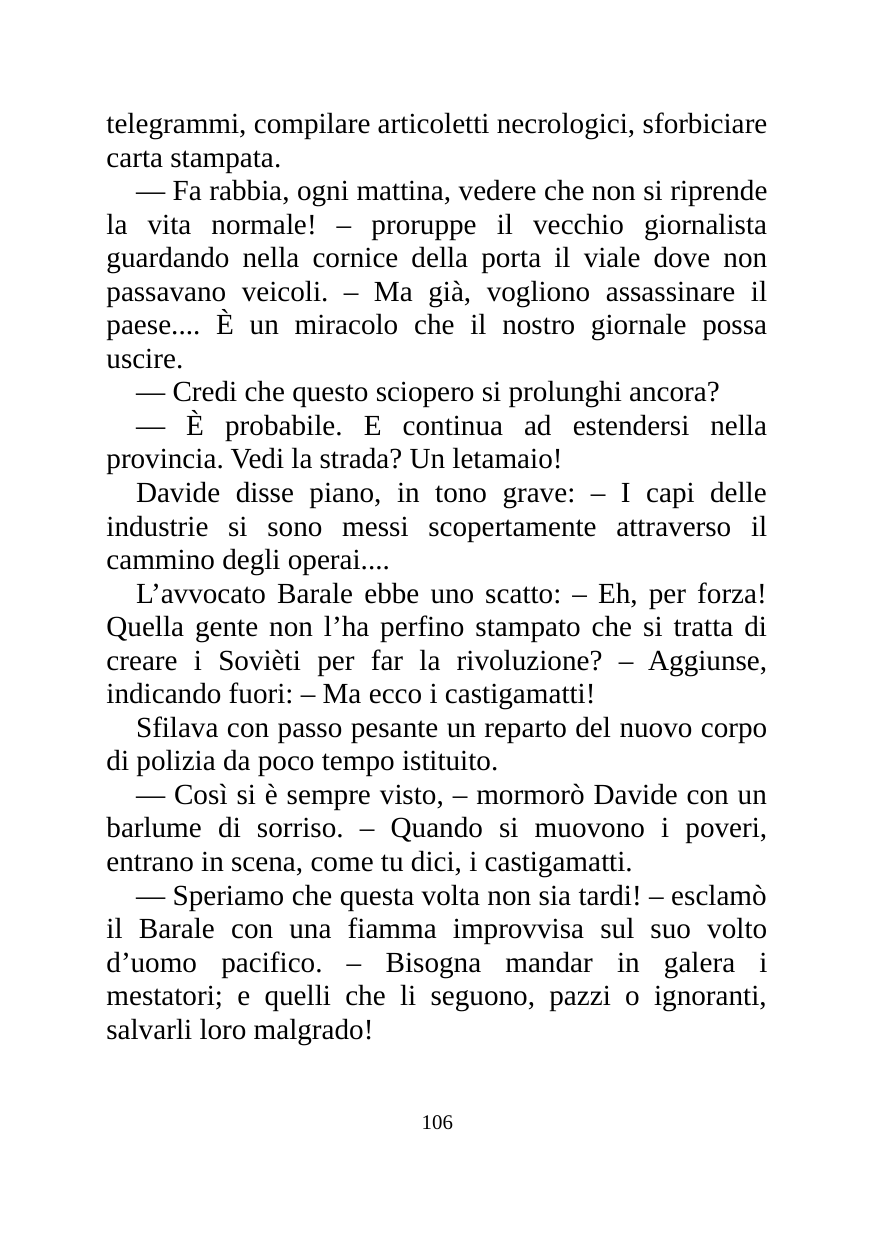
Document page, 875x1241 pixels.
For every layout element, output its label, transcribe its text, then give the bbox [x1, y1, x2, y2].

text — Così si è sempre visto, – mormorò Davide con un barlume di sorriso. – Quando si muovono i poveri, entrano in scena, come tu dici, i castigamatti. [106, 777, 768, 878]
text — Speriamo che questa volta non sia tardi! – esclamò il Barale con una fiamma improvvisa sul suo volto d’uomo pacifico. – Bisogna mandar in galera i mestatori; e quelli che li seguono, pazzi o ignoranti, salvarli loro malgrado! [106, 878, 768, 1045]
text — Fa rabbia, ogni mattina, vedere che non si riprende la vita normale! – proruppe il vecchio giornalista guardando nella cornice della porta il viale dove non passavano veicoli. – Ma già, vogliono assassinare il paese.... È un miracolo che il nostro giornale possa uscire. [106, 173, 768, 374]
text — Credi che questo sciopero si prolunghi ancora? [106, 374, 768, 408]
text Davide disse piano, in tono grave: – I capi delle industrie si sono messi scopertamente attraverso il cammino degli operai.... [106, 475, 768, 576]
text telegrammi, compilare articoletti necrologici, sforbiciare carta stampata. [106, 106, 768, 173]
text — È probabile. E continua ad estendersi nella provincia. Vedi la strada? Un letamaio! [106, 408, 768, 475]
text L’avvocato Barale ebbe uno scatto: – Eh, per forza! Quella gente non l’ha perfino stampato che si tratta di creare i Sovièti per far la rivoluzione? – Aggiunse, indicando fuori: – Ma ecco i castigamatti! [106, 576, 768, 710]
text Sfilava con passo pesante un reparto del nuovo corpo di polizia da poco tempo istituito. [106, 710, 768, 777]
